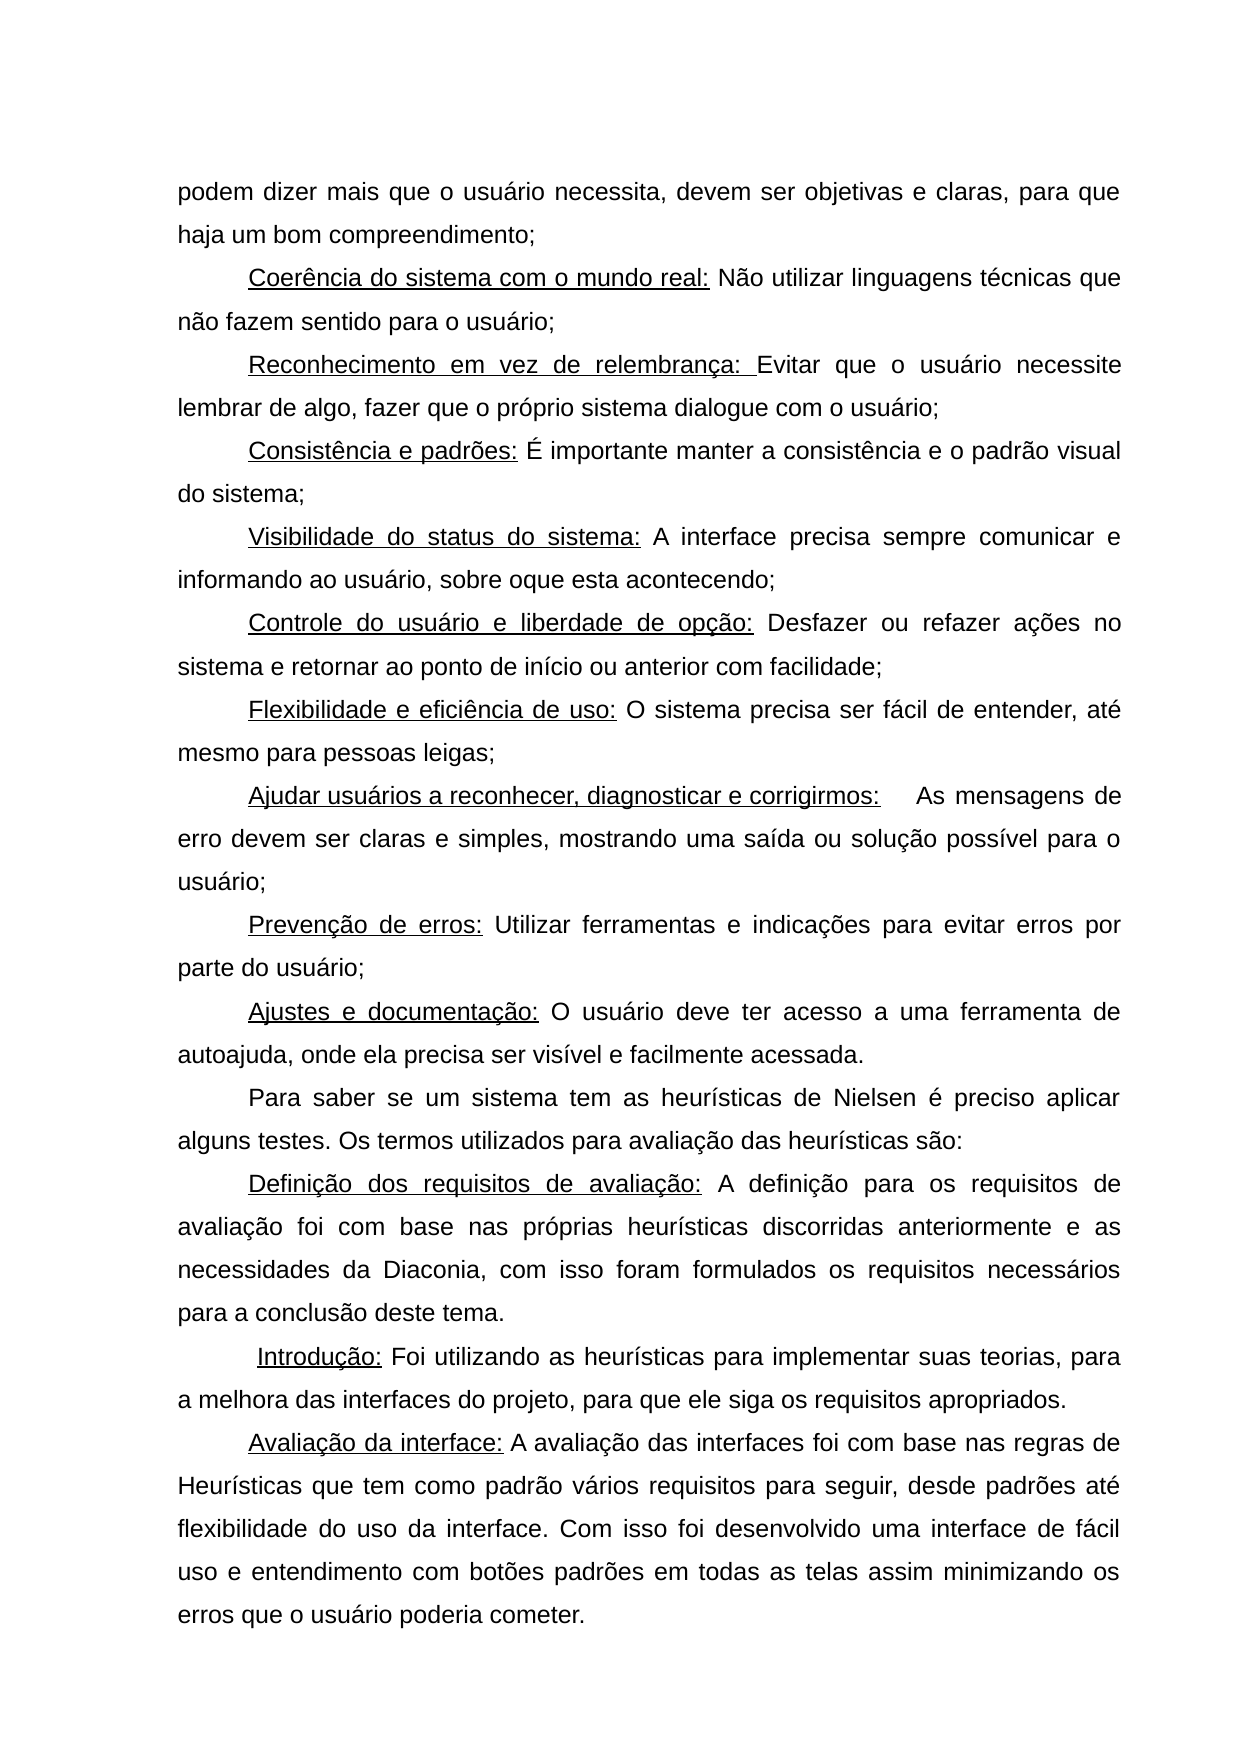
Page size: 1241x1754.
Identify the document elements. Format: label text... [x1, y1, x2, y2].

text Reconhecimento em vez de relembrança: Evitar que o usuário necessite lembrar de algo, fazer que o próprio sistema dialogue com o usuário; [177, 350, 1122, 422]
text Visibilidade do status do sistema: A interface precisa sempre comunicar e informando ao usuário, sobre oque esta acontecendo; [177, 522, 1122, 594]
text Consistência e padrões: É importante manter a consistência e o padrão visual do sistema; [177, 436, 1122, 508]
text Avaliação da interface: A avaliação das interfaces foi com base nas regras de Heurísticas que tem como padrão vários requisitos para seguir, desde padrões até flexibilidade do uso da interface. Com isso foi desenvolvido uma interface de fácil uso e entendimento com botões padrões em todas as telas assim minimizando os erros que o usuário poderia cometer. [177, 1428, 1122, 1629]
text Introdução: Foi utilizando as heurísticas para implementar suas teorias, para a melhora das interfaces do projeto, para que ele siga os requisitos apropriados. [177, 1342, 1122, 1413]
text Flexibilidade e eficiência de uso: O sistema precisa ser fácil de entender, até mesmo para pessoas leigas; [177, 695, 1122, 767]
text Ajudar usuários a reconhecer, diagnosticar e corrigirmos: As mensagens de erro devem ser claras e simples, mostrando uma saída ou solução possível para o usuário; [177, 781, 1122, 896]
text Coerência do sistema com o mundo real: Não utilizar linguagens técnicas que não fazem sentido para o usuário; [177, 263, 1122, 335]
text Prevenção de erros: Utilizar ferramentas e indicações para evitar erros por parte do usuário; [177, 910, 1122, 982]
text Para saber se um sistema tem as heurísticas de Nielsen é preciso aplicar alguns testes. Os termos utilizados para avaliação das heurísticas são: [177, 1083, 1122, 1155]
text Ajustes e documentação: O usuário deve ter acesso a uma ferramenta de autoajuda, onde ela precisa ser visível e facilmente acessada. [177, 997, 1122, 1068]
text Definição dos requisitos de avaliação: A definição para os requisitos de avaliação foi com base nas próprias heurísticas discorridas anteriormente e as necessidades da Diaconia, com isso foram formulados os requisitos necessários para a conclusão deste tema. [177, 1169, 1122, 1327]
text Controle do usuário e liberdade de opção: Desfazer ou refazer ações no sistema e retornar ao ponto de início ou anterior com facilidade; [177, 608, 1122, 680]
text podem dizer mais que o usuário necessita, devem ser objetivas e claras, para que haja um bom compreendimento; [177, 177, 1122, 249]
